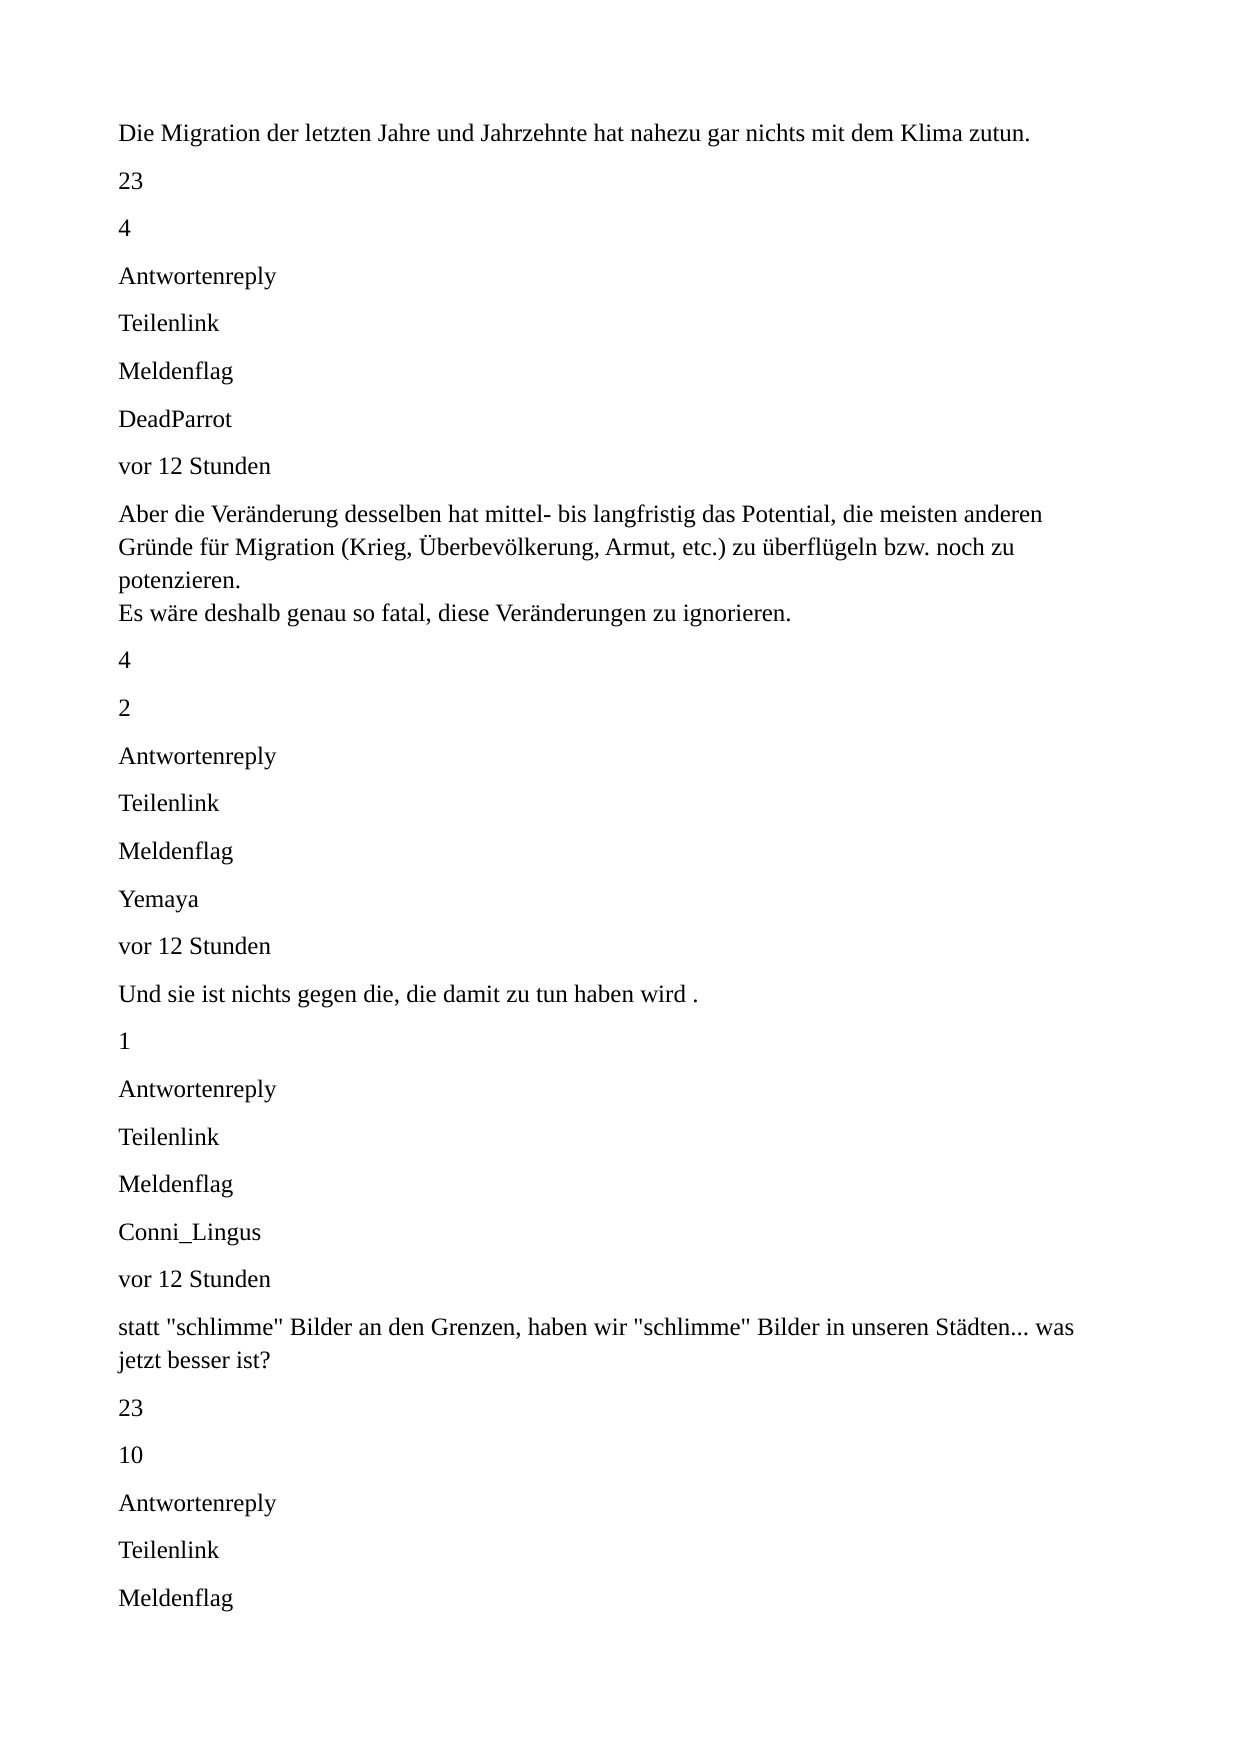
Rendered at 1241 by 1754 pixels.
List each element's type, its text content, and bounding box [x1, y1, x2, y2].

text Teilenlink [118, 1536, 1122, 1564]
text 2 [118, 693, 1122, 722]
text vor 12 Stunden [118, 1264, 1122, 1293]
text Aber die Veränderung desselben hat mittel- bis langfristig das Potential, die meisten anderen Gründe für Migration (Krieg, Überbevölkerung, Armut, etc.) zu überflügeln bzw. noch zu potenzieren. Es wäre deshalb genau so fatal, diese Veränderungen zu ignorieren. [118, 499, 1122, 627]
text Antwortenreply [118, 261, 1122, 290]
text Meldenflag [118, 1583, 1122, 1612]
text Die Migration der letzten Jahre und Jahrzehnte hat nahezu gar nichts mit dem Klima zutun. [118, 118, 1122, 147]
text vor 12 Stunden [118, 451, 1122, 480]
text statt "schlimme" Bilder an den Grenzen, haben wir "schlimme" Bilder in unseren Städten... was jetzt besser ist? [118, 1312, 1122, 1374]
text 23 [118, 166, 1122, 194]
text Teilenlink [118, 308, 1122, 337]
text Teilenlink [118, 788, 1122, 817]
text 23 [118, 1393, 1122, 1421]
text 1 [118, 1026, 1122, 1055]
text vor 12 Stunden [118, 931, 1122, 960]
text Meldenflag [118, 1169, 1122, 1198]
text DeadParrot [118, 404, 1122, 432]
text 4 [118, 213, 1122, 242]
text 4 [118, 646, 1122, 674]
text Conni_Lingus [118, 1217, 1122, 1246]
text Antwortenreply [118, 1488, 1122, 1517]
text Antwortenreply [118, 741, 1122, 769]
text Und sie ist nichts gegen die, die damit zu tun haben wird . [118, 979, 1122, 1008]
text 10 [118, 1440, 1122, 1469]
text Yemaya [118, 884, 1122, 912]
text Teilenlink [118, 1122, 1122, 1150]
text Antwortenreply [118, 1074, 1122, 1103]
text Meldenflag [118, 836, 1122, 865]
text Meldenflag [118, 356, 1122, 385]
